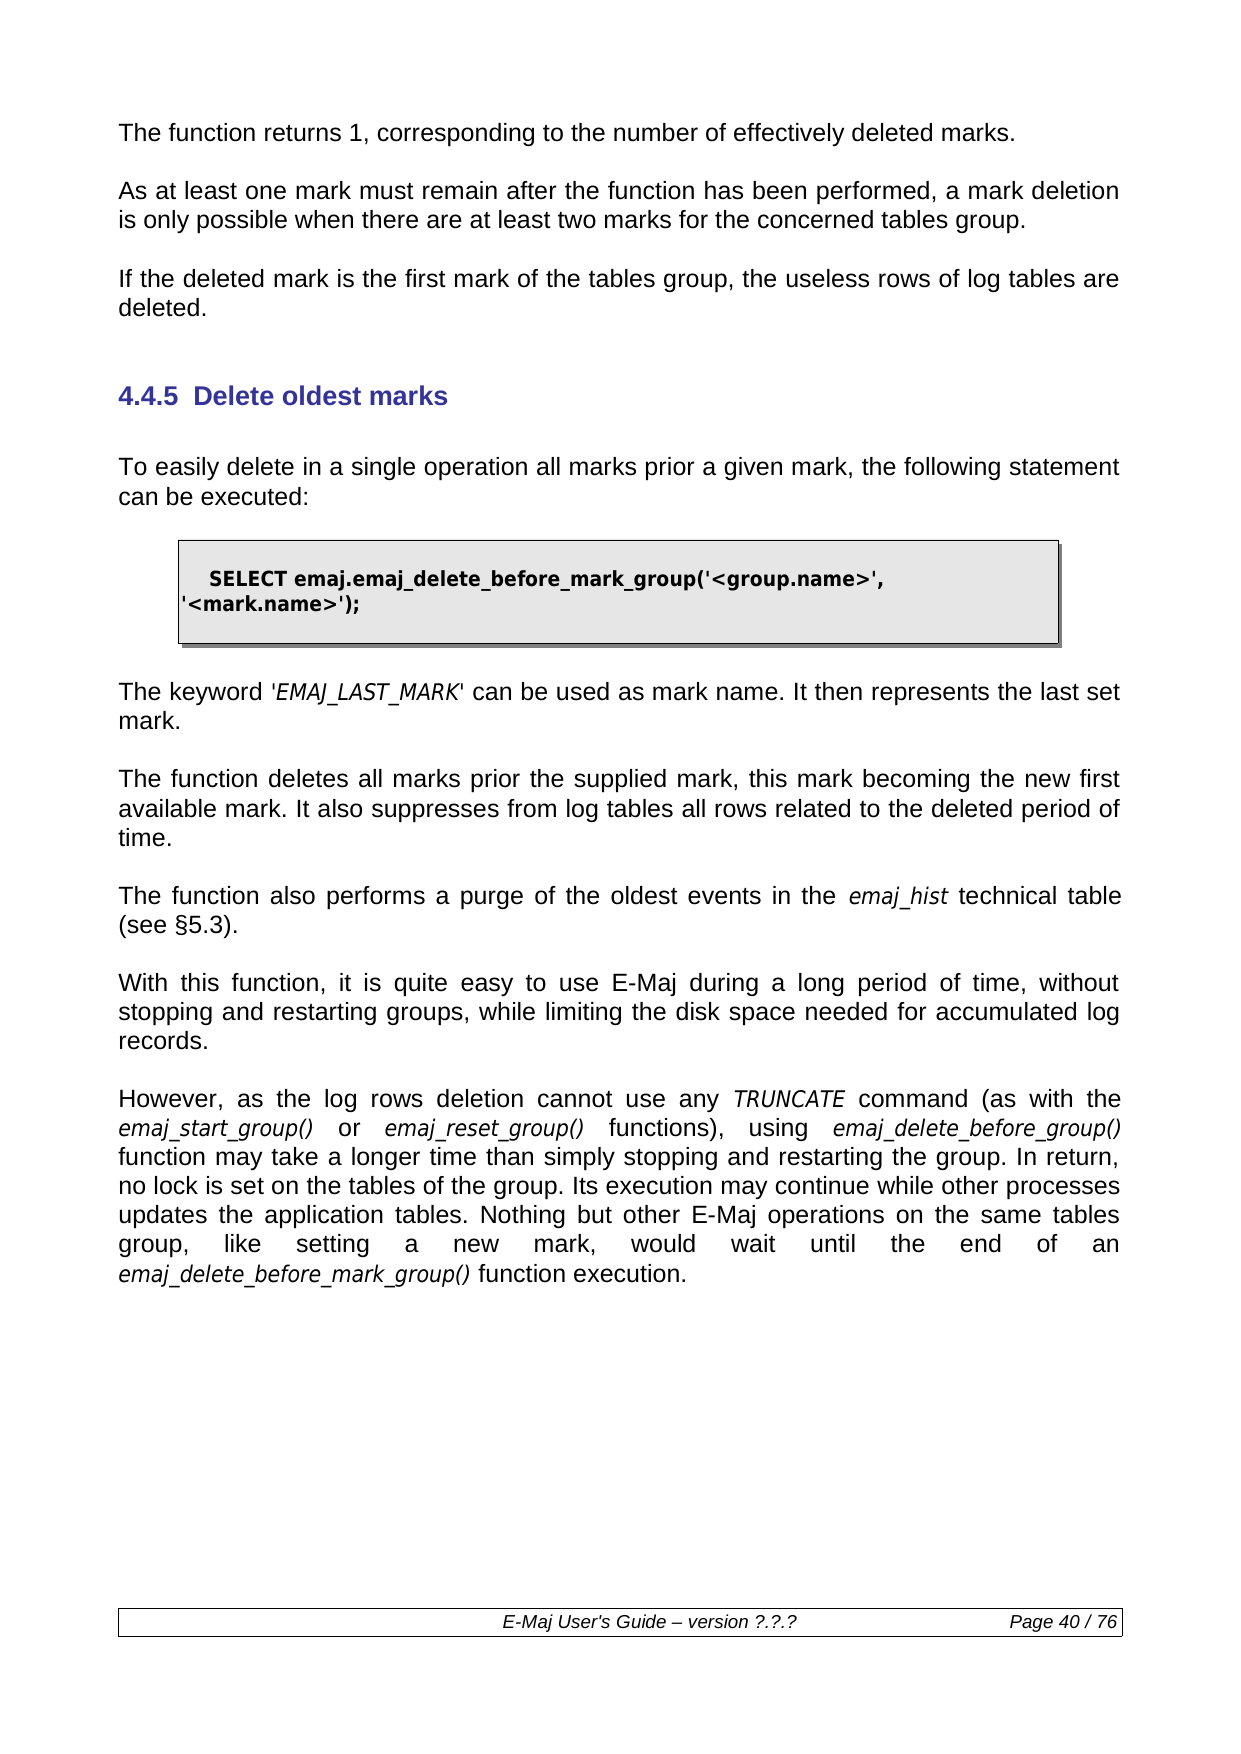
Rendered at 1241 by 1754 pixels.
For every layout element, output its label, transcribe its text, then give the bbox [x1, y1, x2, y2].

text If the deleted mark is the first mark of the tables group, the useless rows of log tables are deleted. [118, 263, 1122, 322]
text The keyword 'EMAJ_LAST_MARK' can be used as mark name. It then represents the last set mark. [118, 677, 1122, 735]
subtitle Delete oldest marks [118, 380, 1122, 411]
text The function also performs a purge of the oldest events in the emaj_hist technical table (see §5.3). [118, 881, 1122, 939]
text The function returns 1, corresponding to the number of effectively deleted marks. [118, 118, 1122, 147]
text SELECT emaj.emaj_delete_before_mark_group('<group.name>', '<mark.name>'); [179, 564, 1058, 613]
text However, as the log rows deletion cannot use any TRUNCATE command (as with the emaj_start_group() or emaj_reset_group() functions), using emaj_delete_before_group() function may take a longer time than simply stopping and restarting the group. In return, no lock is set on the tables of the group. Its execution may continue while other processes updates the application tables. Nothing but other E-Maj operations on the same tables group, like setting a new mark, would wait until the end of an emaj_delete_before_mark_group() function execution. [118, 1084, 1122, 1287]
text As at least one mark must remain after the function has been performed, a mark deletion is only possible when there are at least two marks for the concerned tables group. [118, 176, 1122, 234]
text To easily delete in a single operation all marks prior a given mark, the following statement can be executed: [118, 452, 1122, 510]
text With this function, it is quite easy to use E-Maj during a long period of time, without stopping and restarting groups, while limiting the disk space needed for accumulated log records. [118, 968, 1122, 1055]
text The function deletes all marks prior the supplied mark, this mark becoming the new first available mark. It also suppresses from log tables all rows related to the deleted period of time. [118, 764, 1122, 852]
